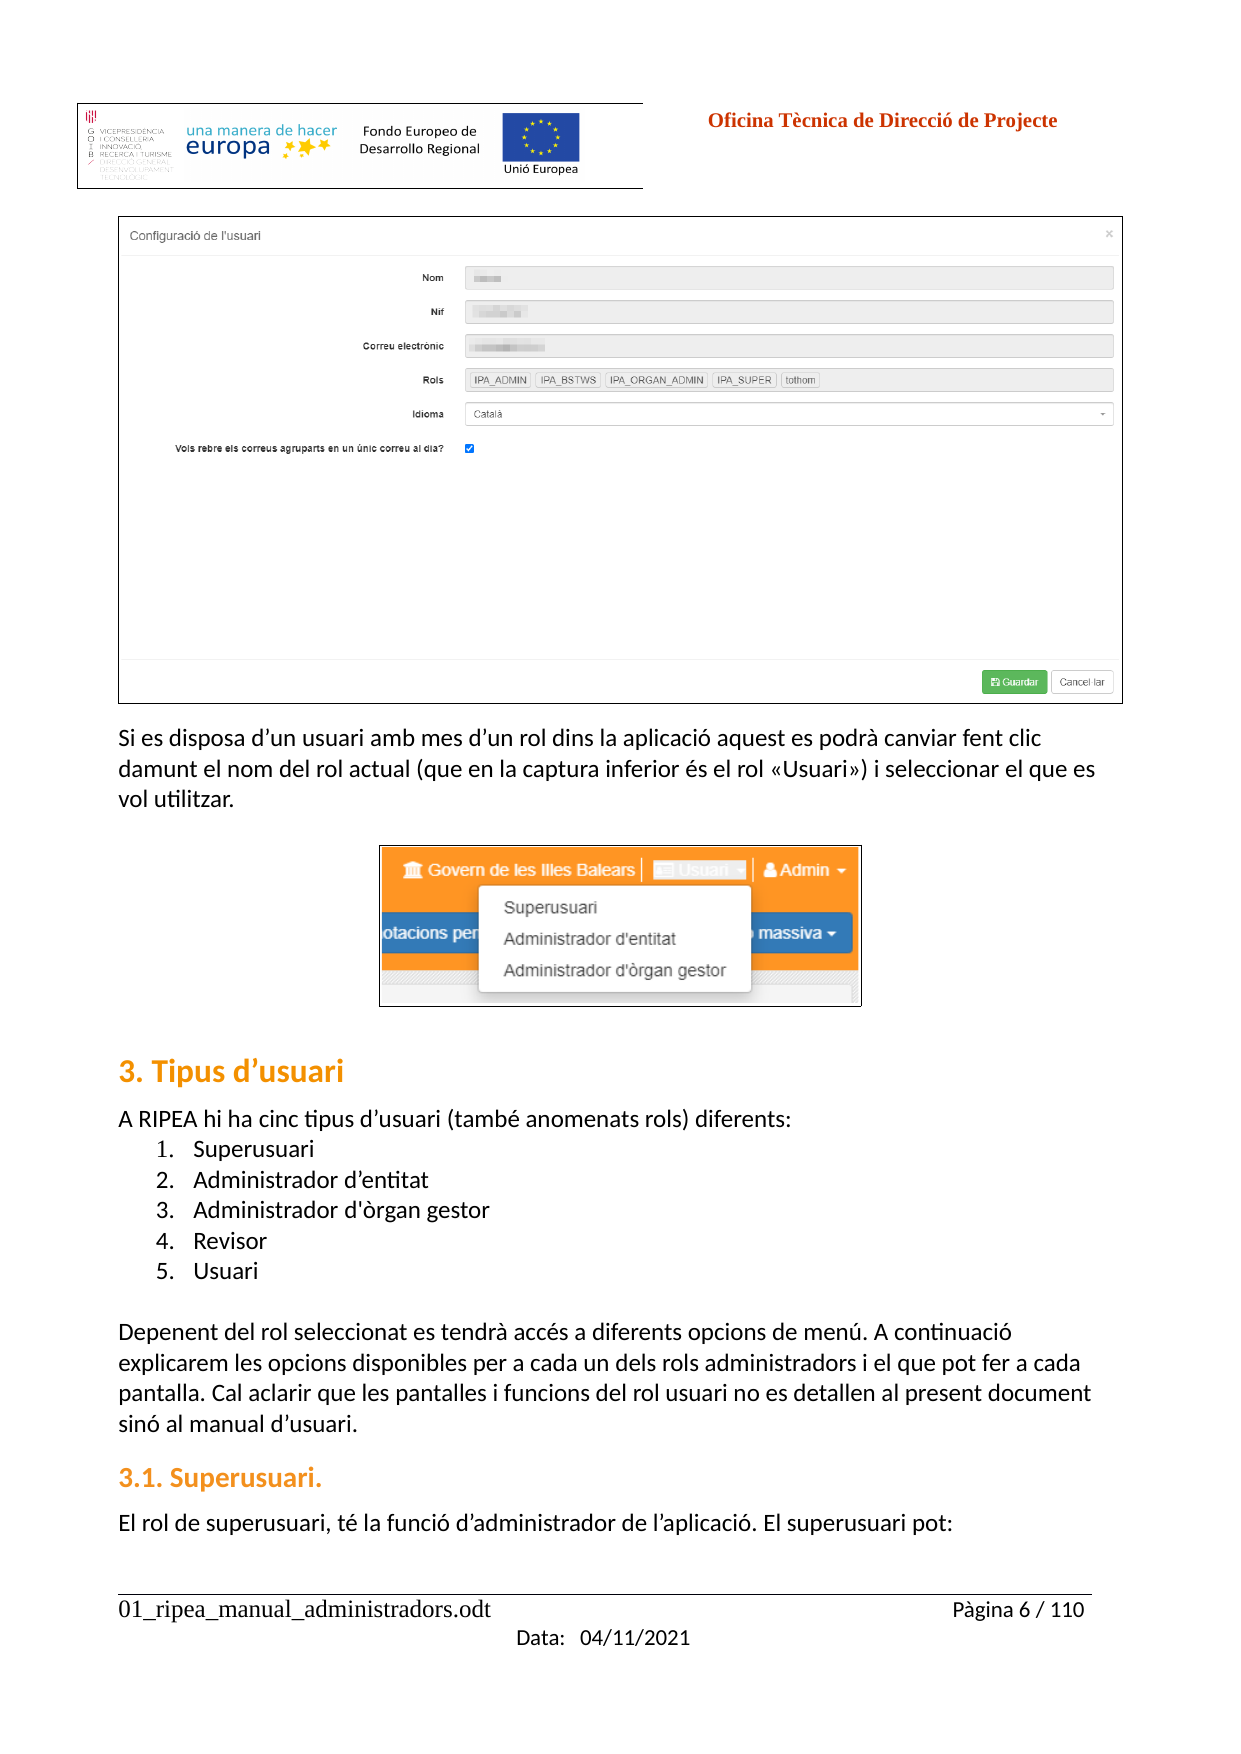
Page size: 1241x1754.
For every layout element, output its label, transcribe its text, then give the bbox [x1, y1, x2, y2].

text El rol de superusuari, té la funció d’administrador de l’aplicació. El superusuari pot: [118, 1507, 1122, 1538]
picture [82, 108, 178, 182]
picture [184, 108, 585, 182]
list Superusuari [156, 1133, 1122, 1164]
list Administrador d’entitat [156, 1164, 1122, 1194]
text Depenent del rol seleccionat es tendrà accés a diferents opcions de menú. A continuació explicarem les opcions disponibles per a cada un dels rols administradors i el que pot fer a cada pantalla. Cal aclarir que les pantalles i funcions del rol usuari no es detallen al present document sinó al manual d’usuari. [118, 1316, 1122, 1438]
subtitle 3.1. Superusuari. [118, 1459, 1122, 1495]
text Si es disposa d’un usuari amb mes d’un rol dins la aplicació aquest es podrà canviar fent clic damunt el nom del rol actual (que en la captura inferior és el rol «Usuari») i seleccionar el que es vol utilitzar. [118, 722, 1122, 814]
text A RIPEA hi ha cinc tipus d’usuari (també anomenats rols) diferents: [118, 1103, 1122, 1133]
list Revisor [156, 1225, 1122, 1255]
subtitle 3. Tipus d’usuari [118, 1049, 1122, 1090]
list Usuari [156, 1255, 1122, 1286]
picture [381, 847, 859, 1003]
picture [121, 219, 1119, 701]
list Administrador d'òrgan gestor [156, 1194, 1122, 1225]
